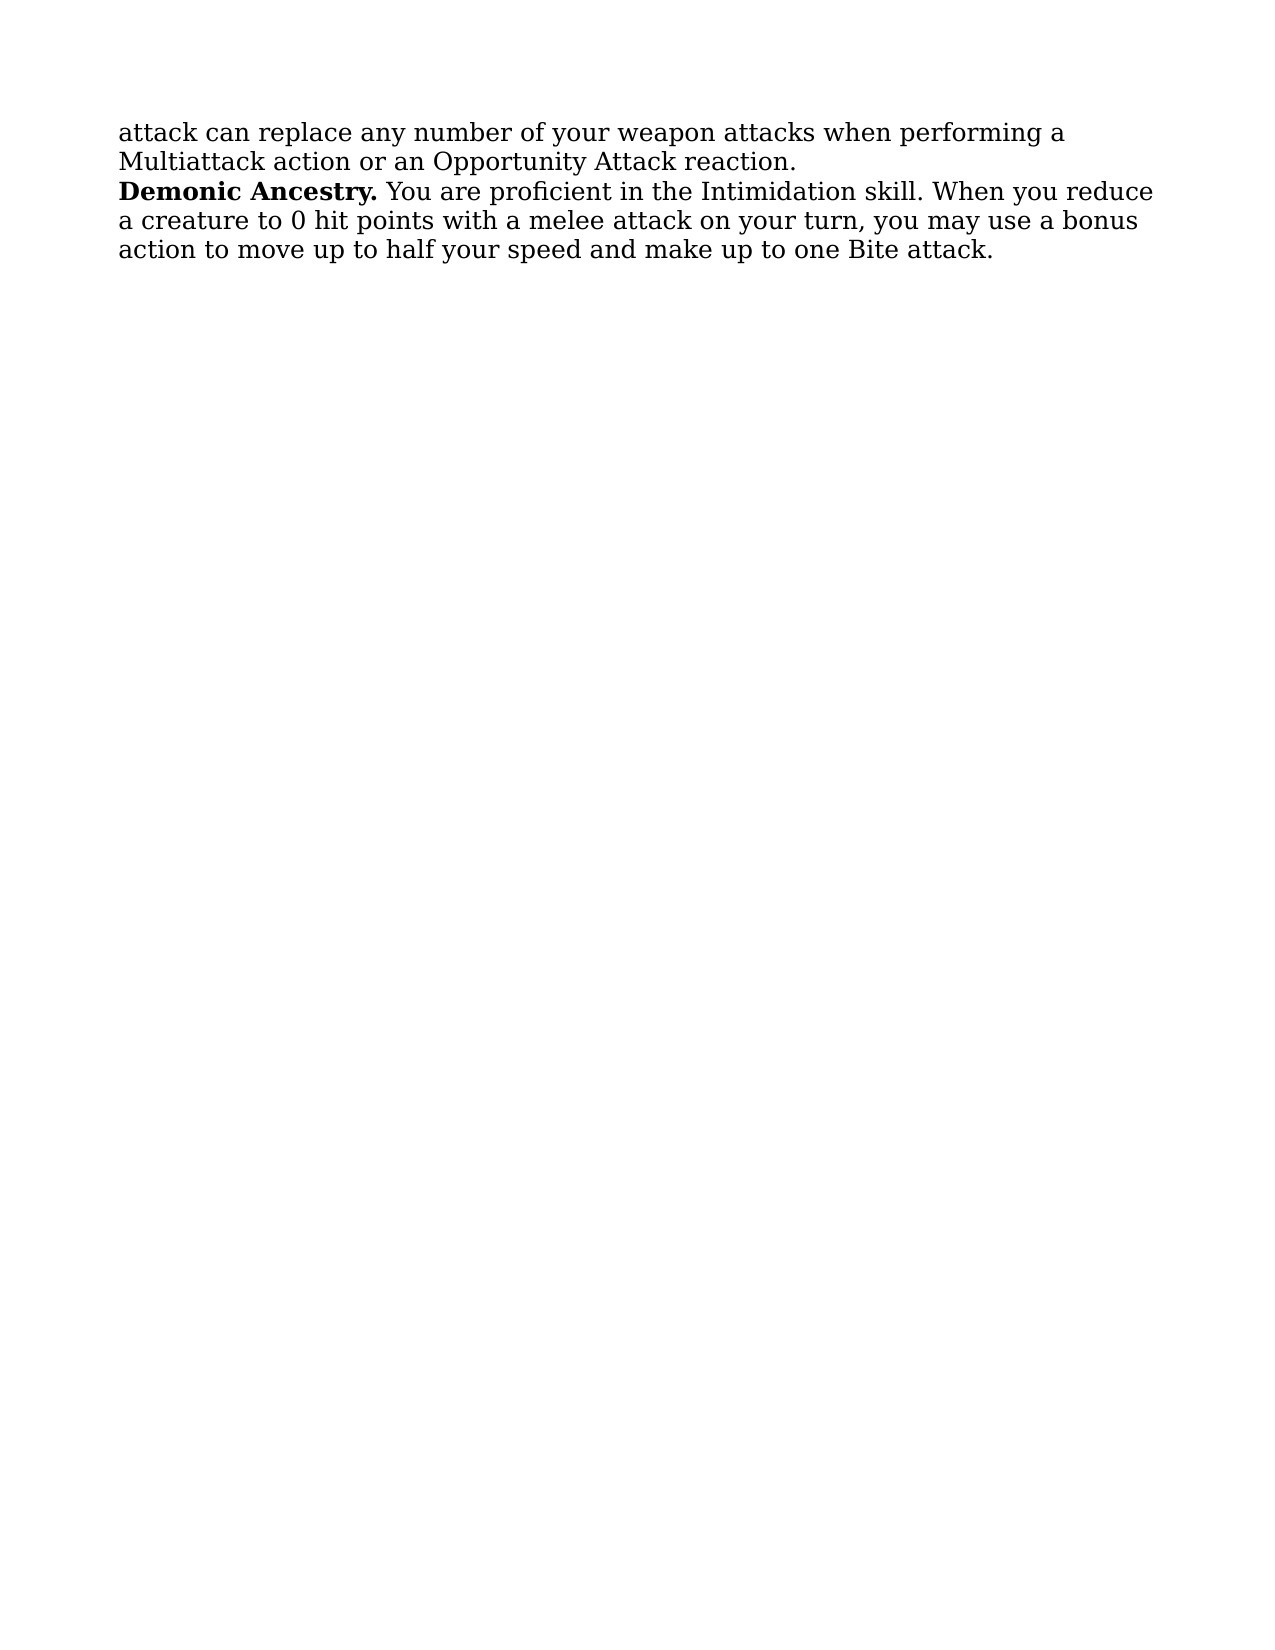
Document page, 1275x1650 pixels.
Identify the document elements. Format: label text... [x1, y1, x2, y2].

text attack can replace any number of your weapon attacks when performing a Multiattack action or an Opportunity Attack reaction. [118, 118, 1157, 176]
text Demonic Ancestry. You are proficient in the Intimidation skill. When you reduce a creature to 0 hit points with a melee attack on your turn, you may use a bonus action to move up to half your speed and make up to one Bite attack. [118, 176, 1157, 264]
